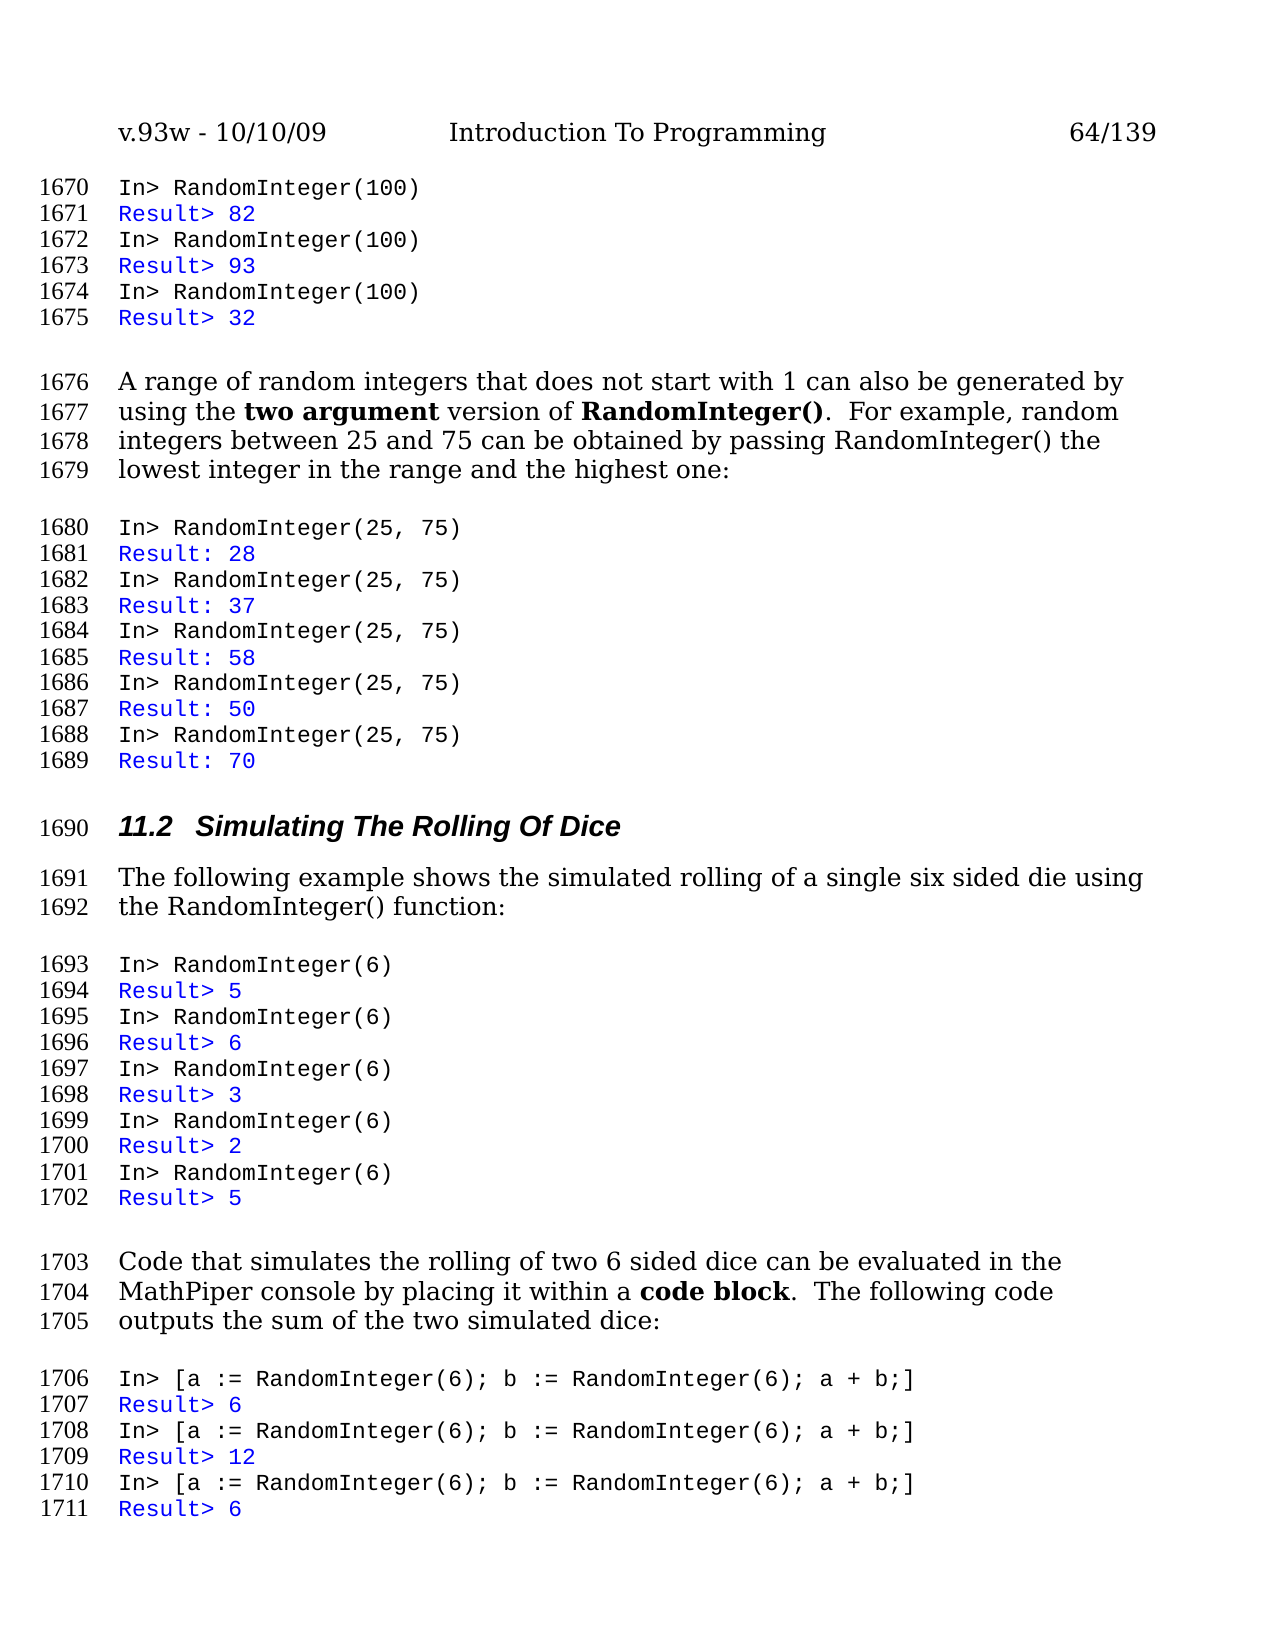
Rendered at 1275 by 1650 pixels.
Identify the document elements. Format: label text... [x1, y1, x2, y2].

text In> [a := RandomInteger(6); b := RandomInteger(6); a + b;] [118, 1367, 1157, 1393]
text In> RandomInteger(100) [118, 177, 1157, 203]
text A range of random integers that does not start with 1 can also be generated by using the two argument version of RandomInteger(). For example, random integers between 25 and 75 can be obtained by passing RandomInteger() the lowest integer in the range and the highest one: [118, 367, 1157, 484]
text Result: 37 [118, 594, 1157, 620]
text Result> 6 [118, 1393, 1157, 1419]
text In> RandomInteger(25, 75) [118, 724, 1157, 749]
text Result> 2 [118, 1135, 1157, 1161]
text In> RandomInteger(6) [118, 953, 1157, 979]
text In> RandomInteger(25, 75) [118, 516, 1157, 542]
text Result> 93 [118, 254, 1157, 281]
text Result> 5 [118, 979, 1157, 1005]
text In> RandomInteger(6) [118, 1057, 1157, 1083]
subtitle Simulating The Rolling Of Dice [118, 808, 1157, 842]
text In> RandomInteger(6) [118, 1161, 1157, 1187]
text Result: 70 [118, 749, 1157, 776]
text Result> 6 [118, 1031, 1157, 1057]
text Result> 6 [118, 1497, 1157, 1523]
text Result> 3 [118, 1083, 1157, 1109]
text In> [a := RandomInteger(6); b := RandomInteger(6); a + b;] [118, 1419, 1157, 1445]
text In> RandomInteger(25, 75) [118, 568, 1157, 594]
text In> [a := RandomInteger(6); b := RandomInteger(6); a + b;] [118, 1471, 1157, 1497]
text Result> 82 [118, 203, 1157, 229]
text Result: 58 [118, 646, 1157, 672]
text Result> 12 [118, 1445, 1157, 1471]
text Result: 28 [118, 542, 1157, 568]
text Result> 32 [118, 306, 1157, 332]
text In> RandomInteger(100) [118, 229, 1157, 254]
text The following example shows the simulated rolling of a single six sided die using the RandomInteger() function: [118, 863, 1157, 921]
text Code that simulates the rolling of two 6 sided dice can be evaluated in the MathPiper console by placing it within a code block. The following code outputs the sum of the two simulated dice: [118, 1248, 1157, 1335]
text In> RandomInteger(25, 75) [118, 620, 1157, 646]
text Result: 50 [118, 698, 1157, 724]
text Result> 5 [118, 1187, 1157, 1213]
text In> RandomInteger(6) [118, 1109, 1157, 1135]
text In> RandomInteger(6) [118, 1005, 1157, 1031]
text In> RandomInteger(25, 75) [118, 672, 1157, 698]
text In> RandomInteger(100) [118, 281, 1157, 306]
